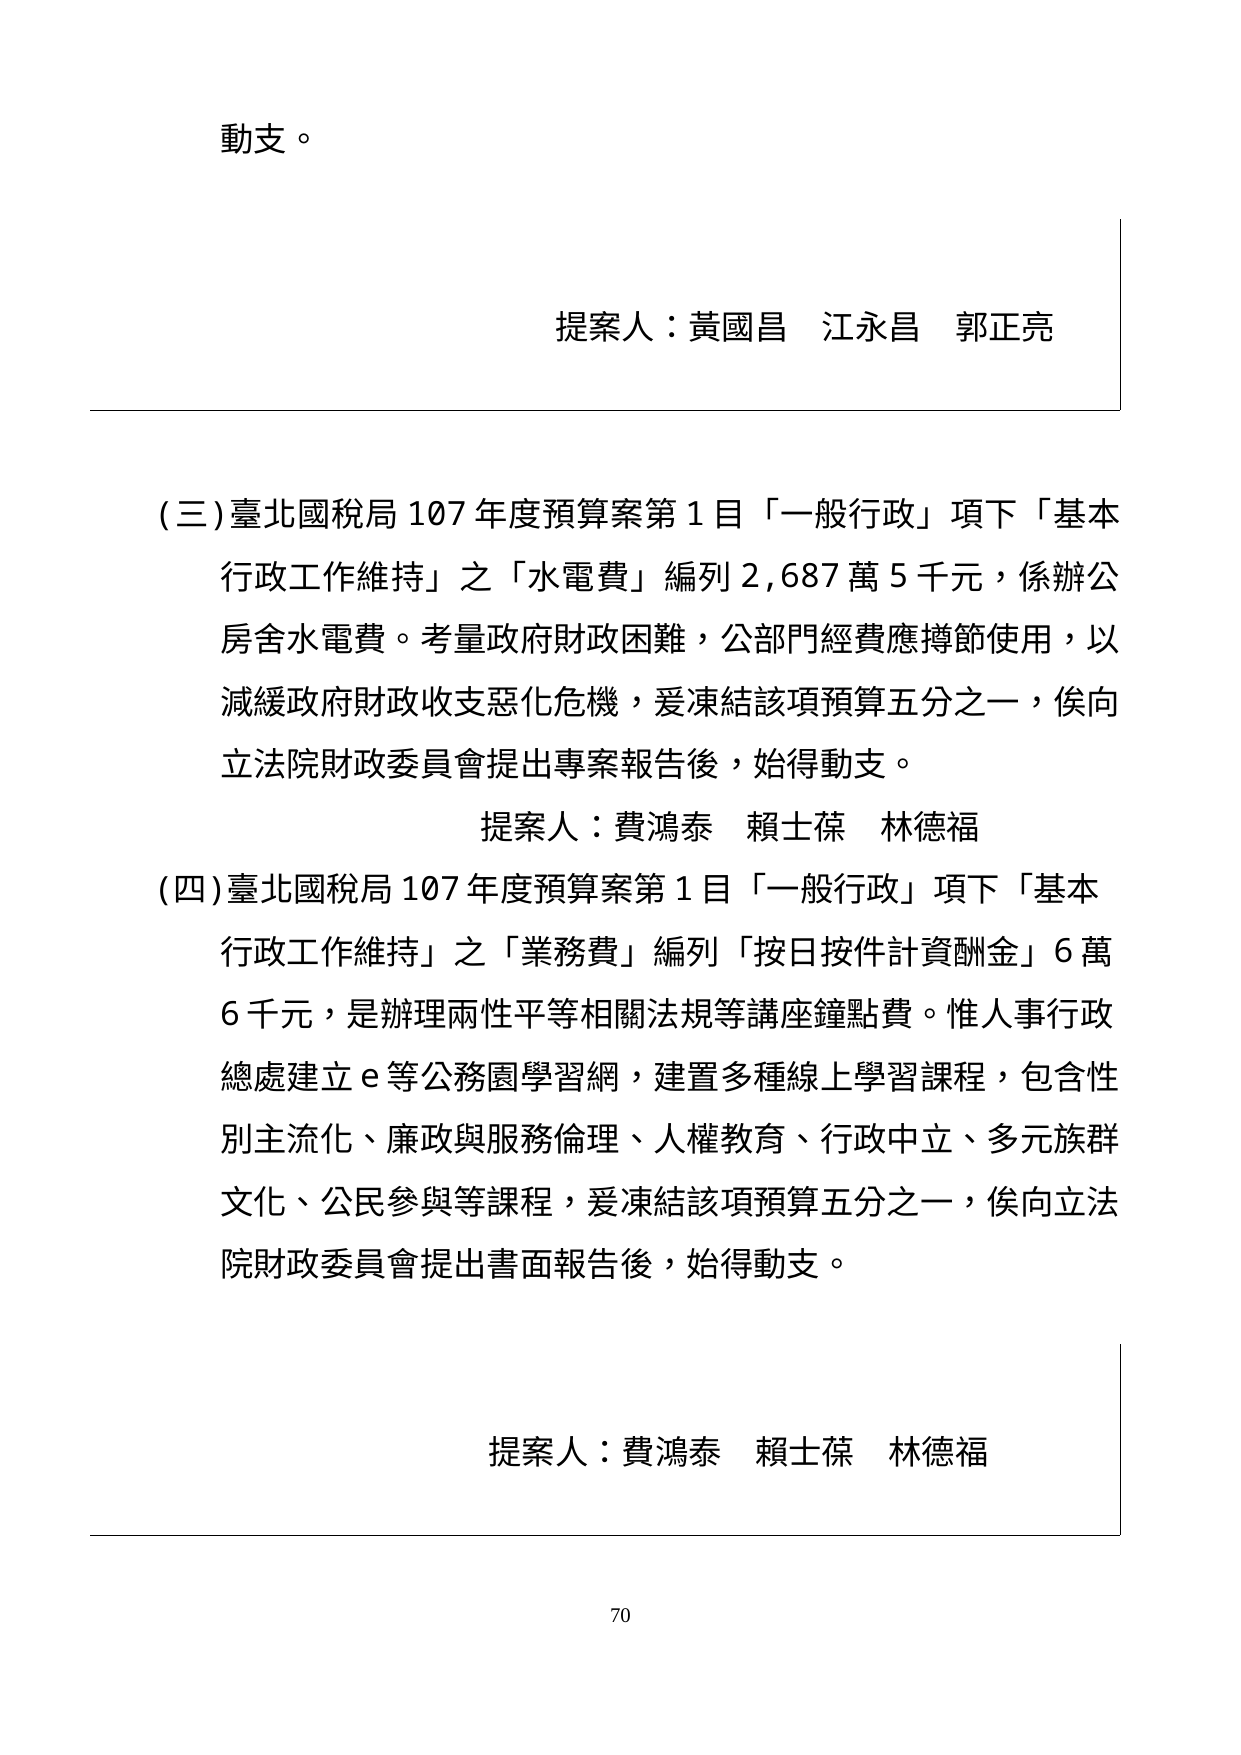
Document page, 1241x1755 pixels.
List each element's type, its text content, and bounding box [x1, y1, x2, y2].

text (三)臺北國稅局107年度預算案第1目「一般行政」項下「基本行政工作維持」之「水電費」編列2,687萬5千元，係辦公房舍水電費。考量政府財政困難，公部門經費應撙節使用，以減緩政府財政收支惡化危機，爰凍結該項預算五分之一，俟向立法院財政委員會提出專案報告後，始得動支。 [120, 471, 1120, 783]
text 提案人：黃國昌 江永昌 郭正亮 [90, 218, 1120, 410]
text 提案人：費鴻泰 賴士葆 林德福 [120, 783, 1120, 846]
text 動支。 [153, 96, 1120, 158]
text 提案人：費鴻泰 賴士葆 林德福 [90, 1343, 1120, 1535]
text (四)臺北國稅局107年度預算案第1目「一般行政」項下「基本行政工作維持」之「業務費」編列「按日按件計資酬金」6萬6千元，是辦理兩性平等相關法規等講座鐘點費。惟人事行政總處建立e等公務園學習網，建置多種線上學習課程，包含性別主流化、廉政與服務倫理、人權教育、行政中立、多元族群文化、公民參與等課程，爰凍結該項預算五分之一，俟向立法院財政委員會提出書面報告後，始得動支。 [120, 846, 1120, 1283]
